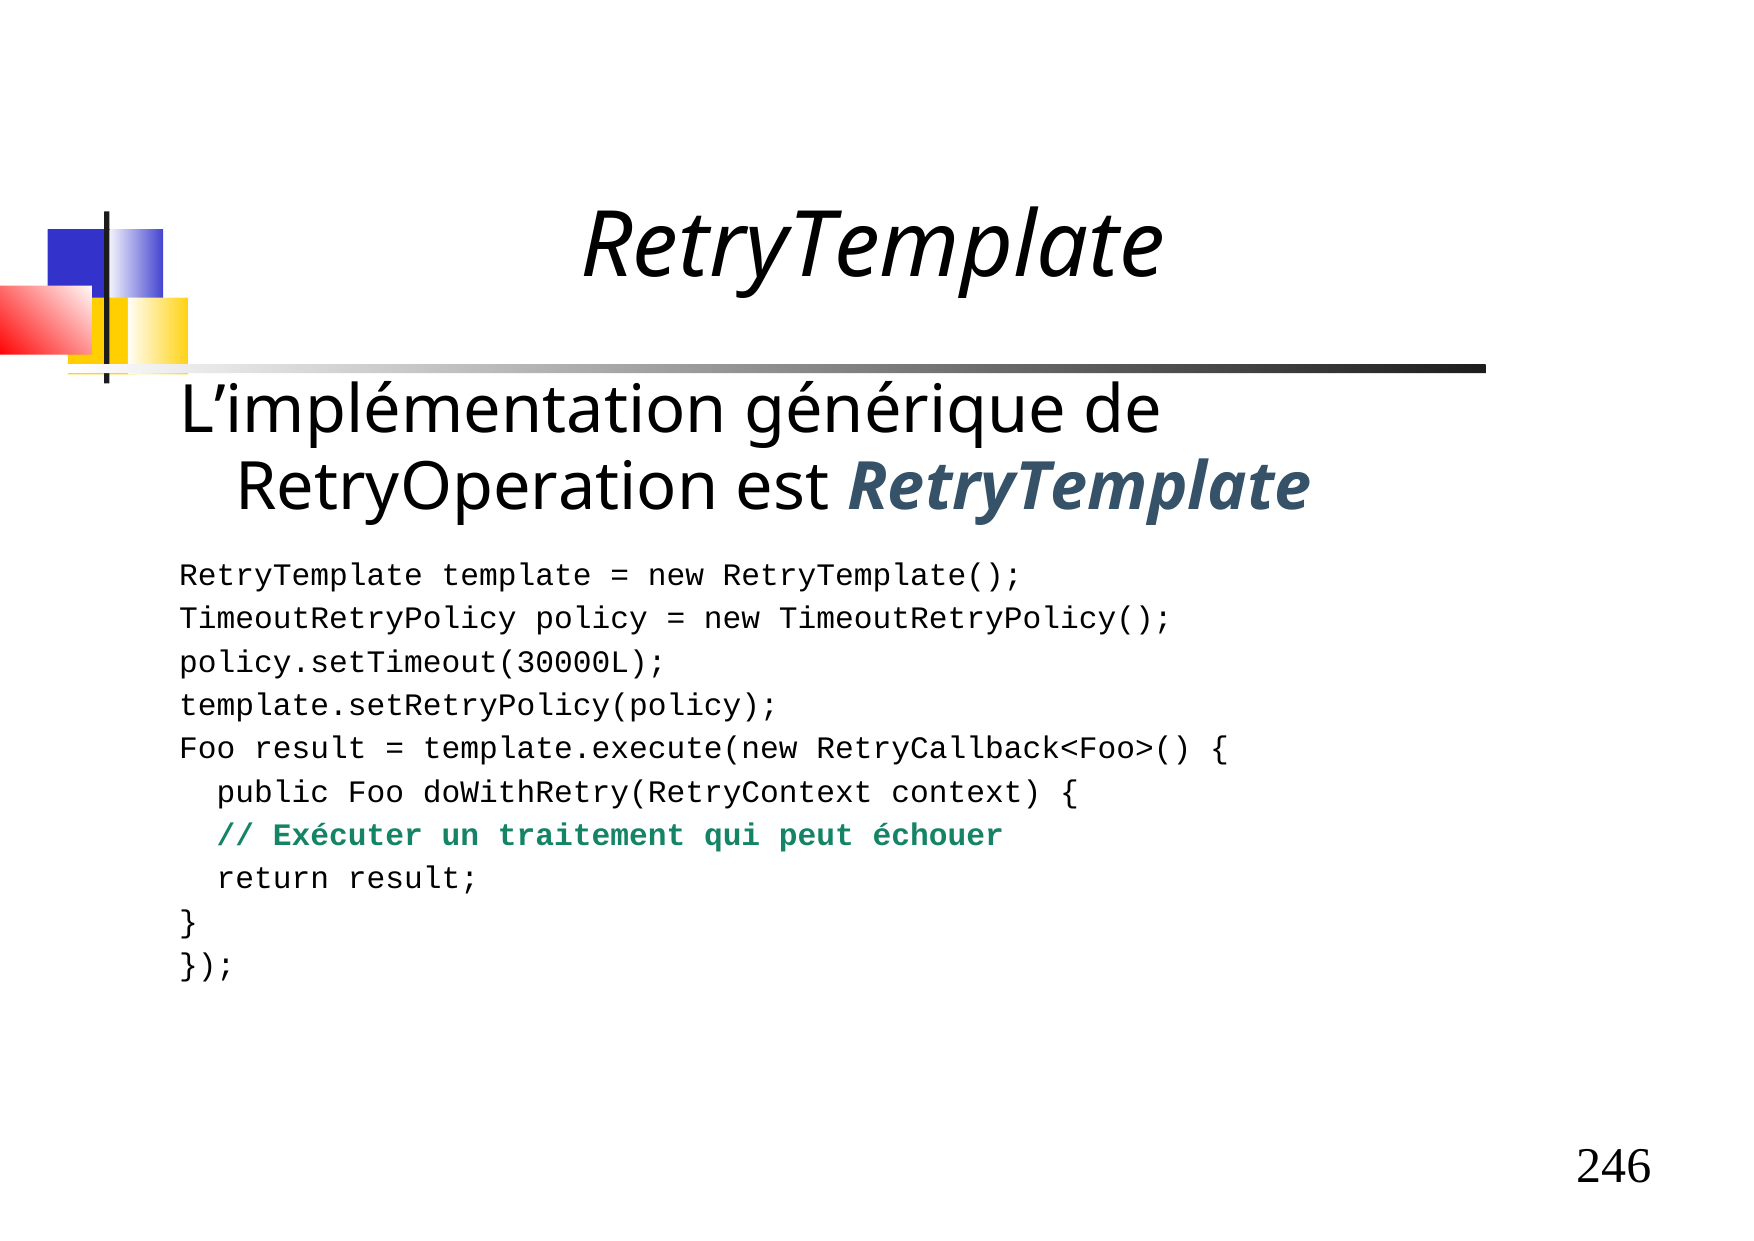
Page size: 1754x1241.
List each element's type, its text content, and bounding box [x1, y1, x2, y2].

list L’implémentation générique de RetryOperation est RetryTemplate RetryTemplate template = new RetryTemplate(); TimeoutRetryPolicy policy = new TimeoutRetryPolicy(); policy.setTimeout(30000L); template.setRetryPolicy(policy); Foo result = template.execute(new RetryCallback<Foo>() { public Foo doWithRetry(RetryContext context) { // Exécuter un traitement qui peut échouer return result; } }); [179, 371, 1567, 1091]
title RetryTemplate [179, 139, 1567, 351]
